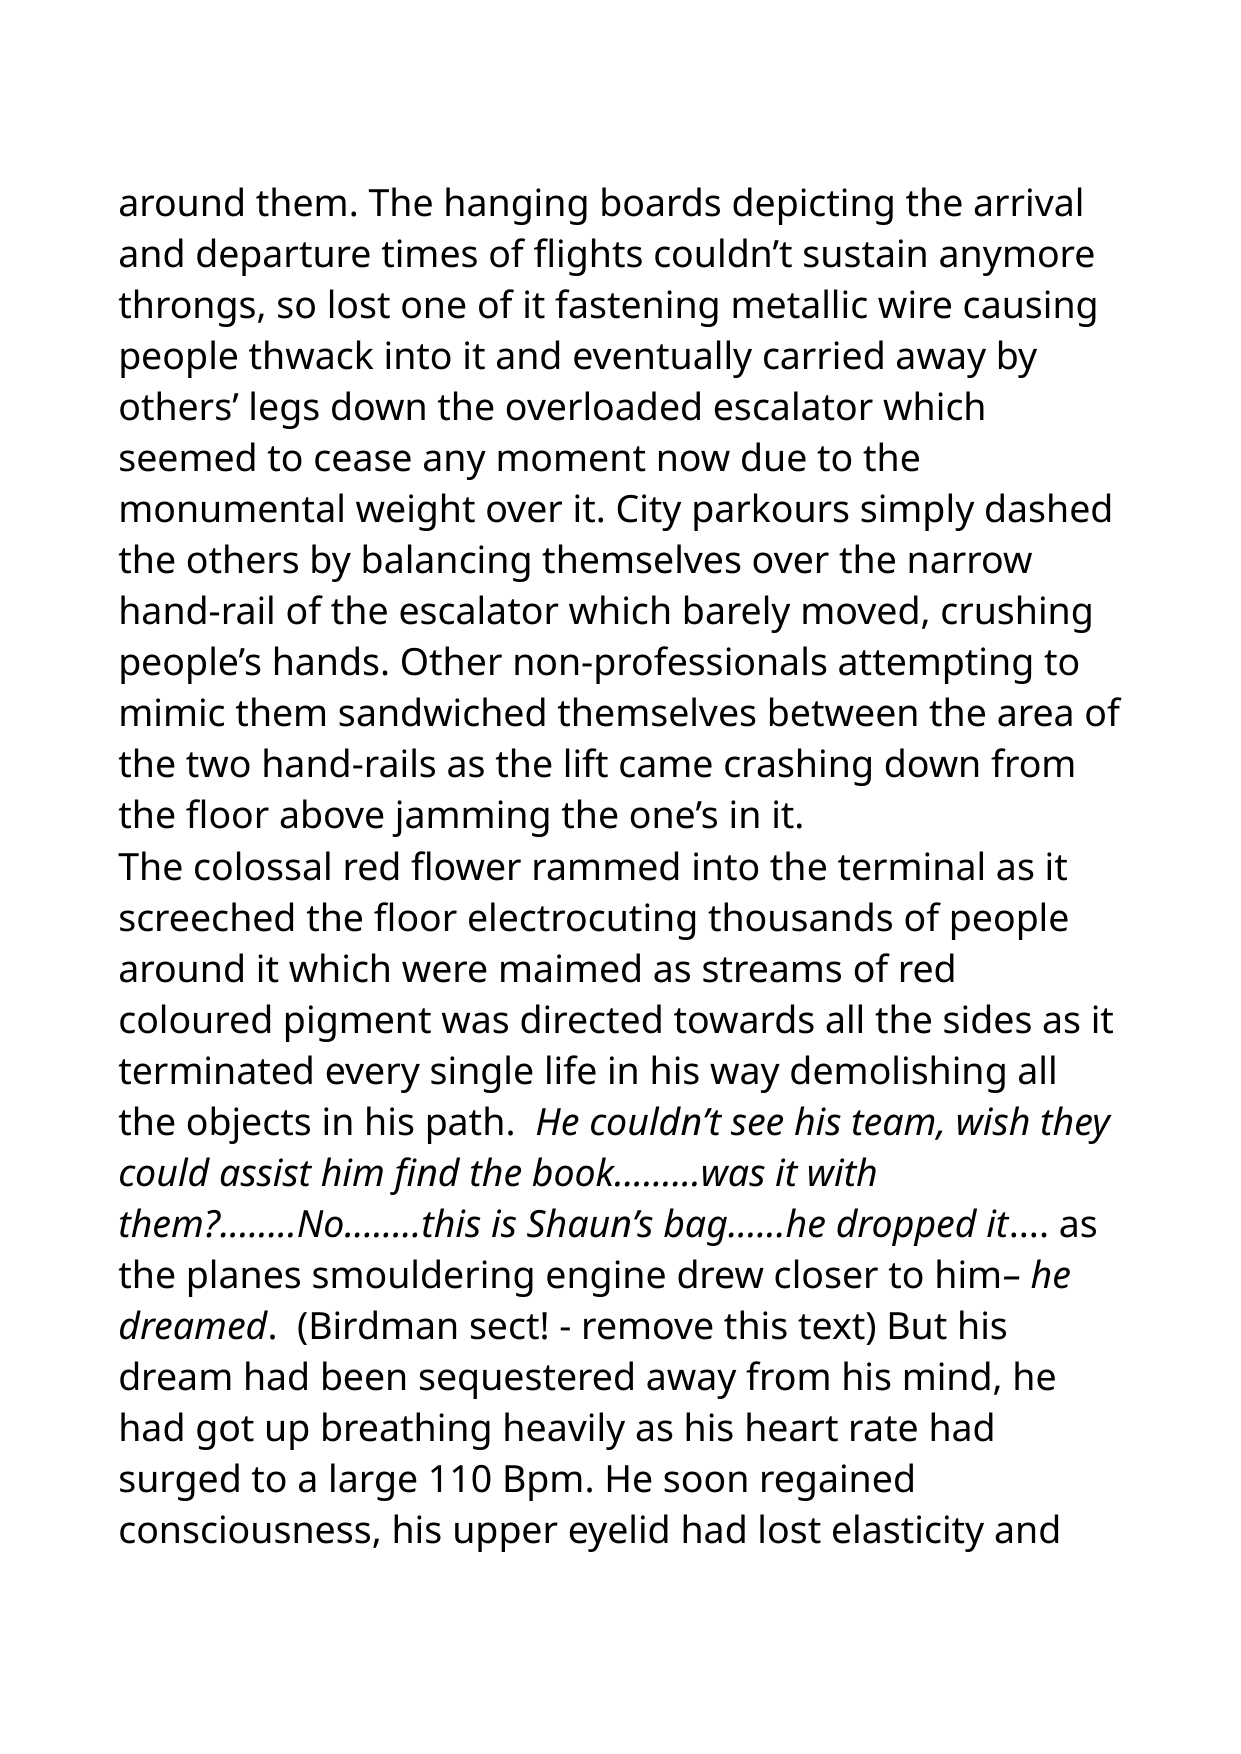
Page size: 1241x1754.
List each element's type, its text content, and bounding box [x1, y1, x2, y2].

text around them. The hanging boards depicting the arrival and departure times of flights couldn’t sustain anymore throngs, so lost one of it fastening metallic wire causing people thwack into it and eventually carried away by others’ legs down the overloaded escalator which seemed to cease any moment now due to the monumental weight over it. City parkours simply dashed the others by balancing themselves over the narrow hand-rail of the escalator which barely moved, crushing people’s hands. Other non-professionals attempting to mimic them sandwiched themselves between the area of the two hand-rails as the lift came crashing down from the floor above jamming the one’s in it. [118, 176, 1122, 840]
text The colossal red flower rammed into the terminal as it screeched the floor electrocuting thousands of people around it which were maimed as streams of red coloured pigment was directed towards all the sides as it terminated every single life in his way demolishing all the objects in his path. He couldn’t see his team, wish they could assist him find the book.........was it with them?........No........this is Shaun’s bag......he dropped it.... as the planes smouldering engine drew closer to him– he dreamed. (Birdman sect! - remove this text) But his dream had been sequestered away from his mind, he had got up breathing heavily as his heart rate had surged to a large 110 Bpm. He soon regained consciousness, his upper eyelid had lost elasticity and [118, 840, 1122, 1554]
